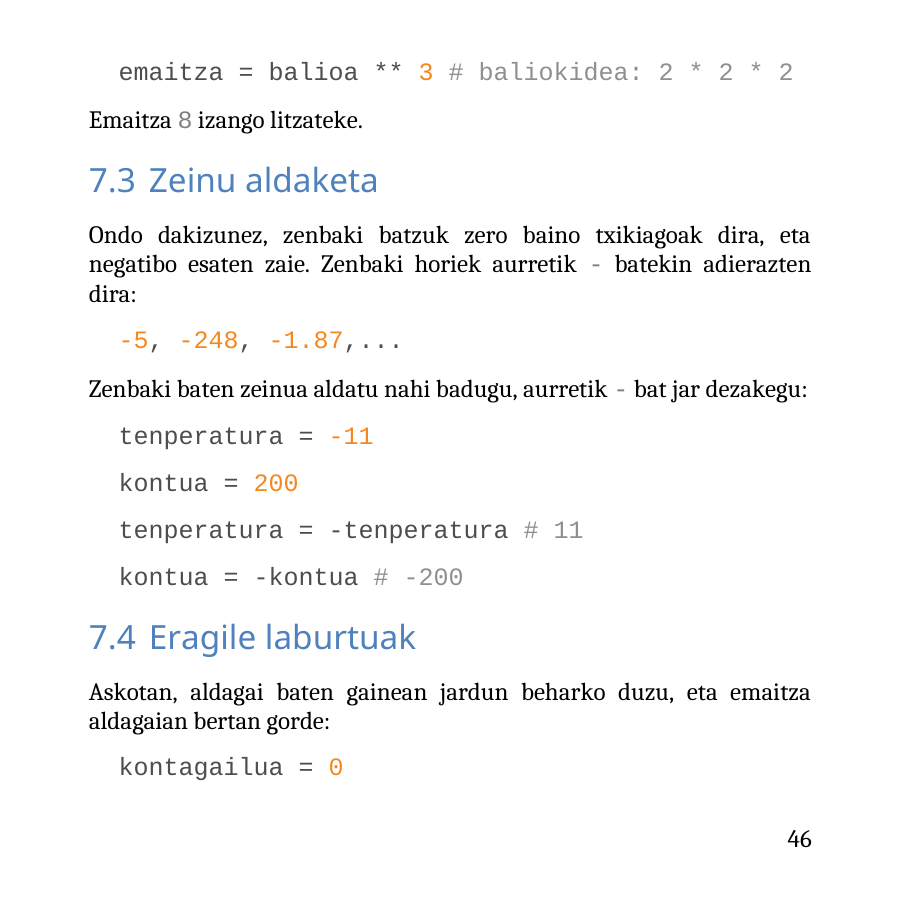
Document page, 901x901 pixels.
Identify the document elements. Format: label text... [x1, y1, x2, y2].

subtitle Zeinu aldaketa [89, 157, 811, 202]
text Emaitza 8 izango litzateke. [89, 106, 811, 136]
text tenperatura = -tenperatura # 11 [118, 517, 811, 546]
text -5, -248, -1.87,... [118, 327, 811, 356]
text kontagailua = 0 [118, 754, 811, 782]
text kontua = -kontua # -200 [118, 564, 811, 593]
text Ondo dakizunez, zenbaki batzuk zero baino txikiagoak dira, eta negatibo esaten zaie. Zenbaki horiek aurretik - batekin adierazten dira: [89, 221, 811, 309]
text kontua = 200 [118, 470, 811, 499]
text tenperatura = -11 [118, 423, 811, 452]
subtitle Eragile laburtuak [89, 614, 811, 659]
text emaitza = balioa ** 3 # baliokidea: 2 * 2 * 2 [118, 59, 811, 87]
text Askotan, aldagai baten gainean jardun beharko duzu, eta emaitza aldagaian bertan gorde: [89, 678, 811, 735]
text Zenbaki baten zeinua aldatu nahi badugu, aurretik - bat jar dezakegu: [89, 374, 811, 404]
